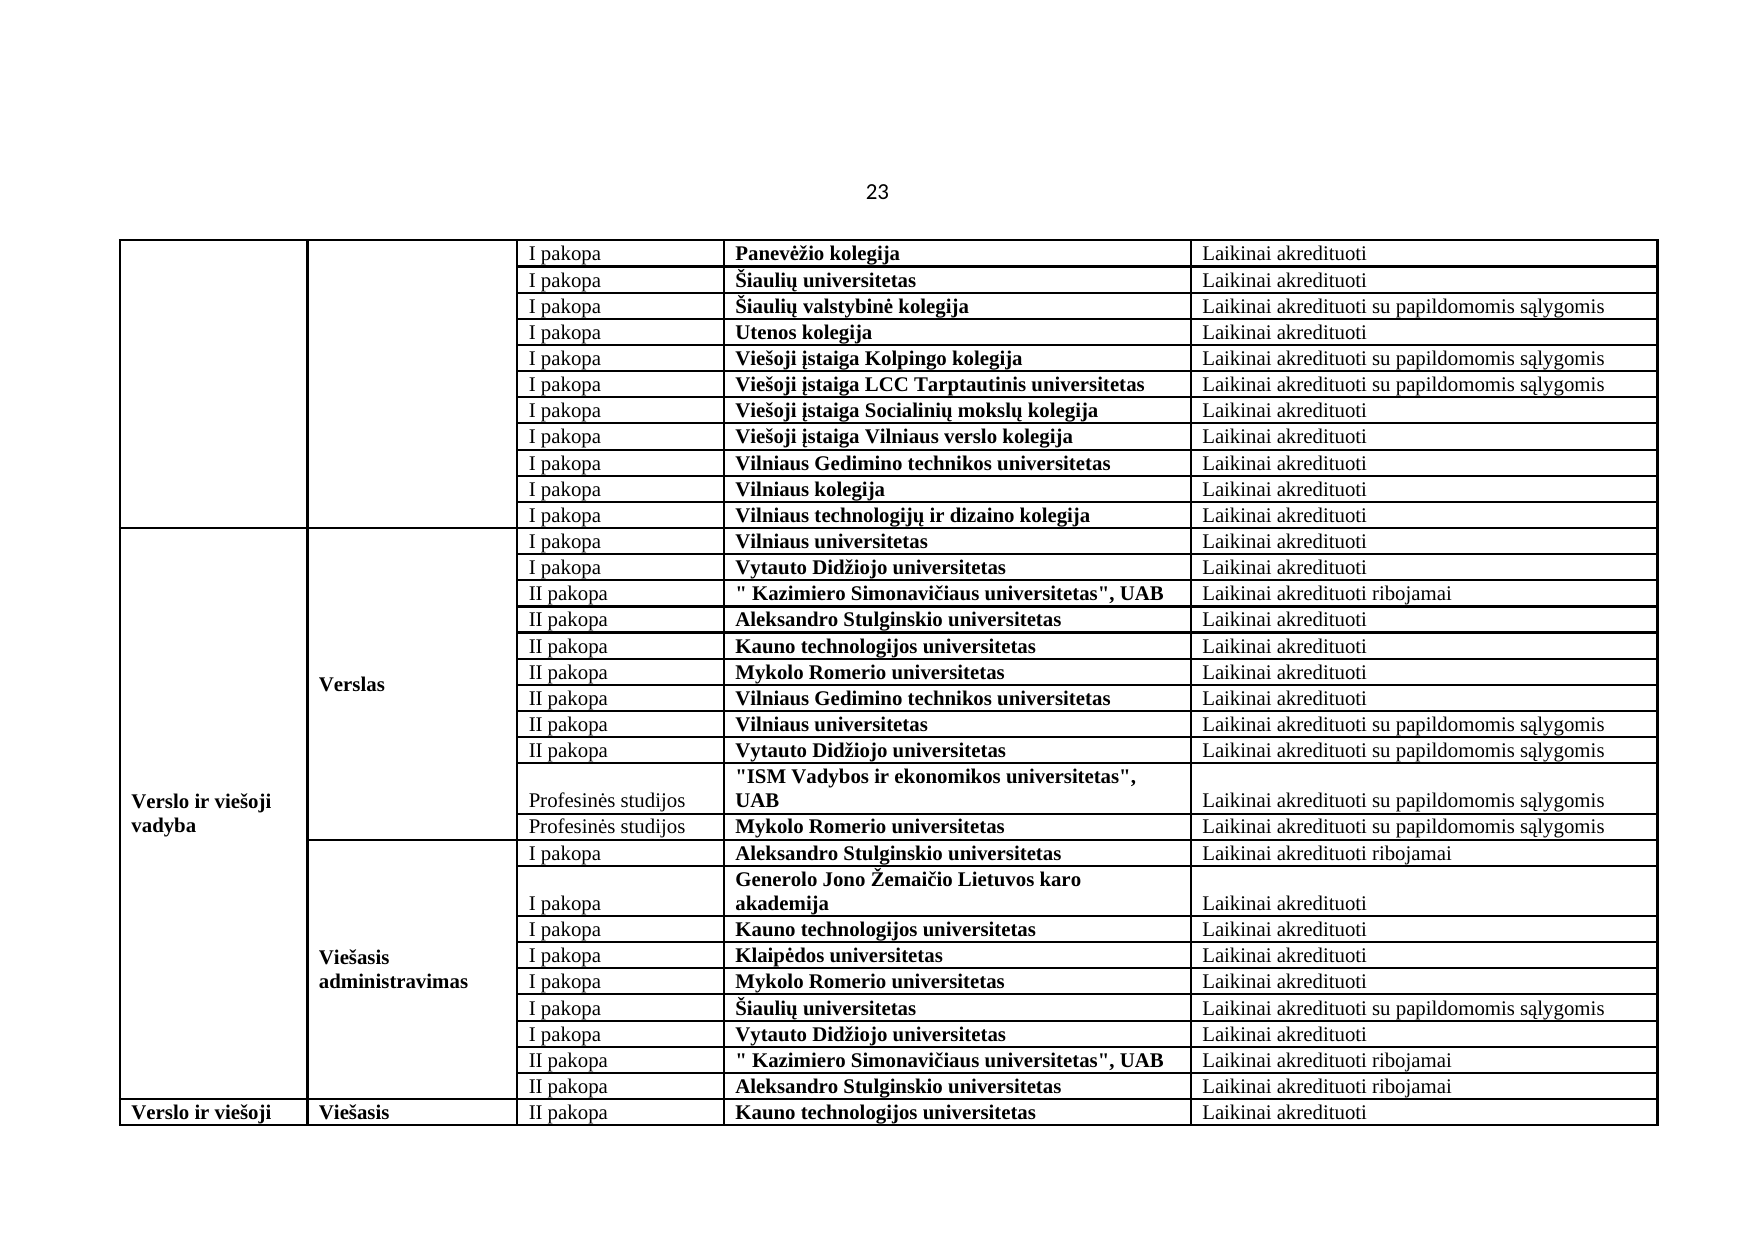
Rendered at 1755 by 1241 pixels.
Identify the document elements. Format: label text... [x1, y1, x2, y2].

table_cell I pakopa [518, 969, 723, 993]
table_cell Mykolo Romerio universitetas [725, 660, 1190, 684]
table_cell I pakopa [518, 346, 723, 370]
table_cell II pakopa [518, 634, 723, 658]
table_cell Laikinai akredituoti su papildomomis sąlygomis [1192, 738, 1656, 762]
table_cell " Kazimiero Simonavičiaus universitetas", UAB [725, 1048, 1190, 1072]
table_cell Laikinai akredituoti [1192, 555, 1656, 579]
table_cell Laikinai akredituoti su papildomomis sąlygomis [1192, 764, 1656, 812]
table_cell I pakopa [518, 372, 723, 396]
table_cell [309, 241, 516, 527]
table_cell I pakopa [518, 529, 723, 553]
table_cell Vilniaus kolegija [725, 477, 1190, 501]
table_cell Laikinai akredituoti [1192, 424, 1656, 448]
table_cell [121, 241, 306, 527]
table_cell Vilniaus technologijų ir dizaino kolegija [725, 503, 1190, 527]
table_cell Vilniaus universitetas [725, 529, 1190, 553]
table_cell Vilniaus universitetas [725, 712, 1190, 736]
table_cell Laikinai akredituoti [1192, 241, 1656, 265]
table_cell Laikinai akredituoti ribojamai [1192, 1074, 1656, 1098]
table_cell I pakopa [518, 424, 723, 448]
table_cell Laikinai akredituoti su papildomomis sąlygomis [1192, 294, 1656, 318]
table_cell II pakopa [518, 1100, 723, 1124]
table_cell Viešoji įstaiga Kolpingo kolegija [725, 346, 1190, 370]
table_cell Laikinai akredituoti [1192, 917, 1656, 941]
table_cell I pakopa [518, 503, 723, 527]
table_cell I pakopa [518, 943, 723, 967]
table_cell Kauno technologijos universitetas [725, 634, 1190, 658]
table_cell II pakopa [518, 1048, 723, 1072]
table_cell Panevėžio kolegija [725, 241, 1190, 265]
table_cell I pakopa [518, 867, 723, 915]
table_cell Laikinai akredituoti ribojamai [1192, 1048, 1656, 1072]
table_cell Laikinai akredituoti [1192, 1022, 1656, 1046]
table_cell Profesinės studijos [518, 764, 723, 812]
table_cell I pakopa [518, 241, 723, 265]
table_cell Kauno technologijos universitetas [725, 1100, 1190, 1124]
table_cell I pakopa [518, 294, 723, 318]
table_cell I pakopa [518, 477, 723, 501]
table_cell Verslas [309, 529, 516, 838]
table_cell Viešasis [309, 1100, 516, 1124]
table_cell Laikinai akredituoti su papildomomis sąlygomis [1192, 712, 1656, 736]
table_cell Šiaulių valstybinė kolegija [725, 294, 1190, 318]
table_cell Viešoji įstaiga LCC Tarptautinis universitetas [725, 372, 1190, 396]
table_cell Laikinai akredituoti [1192, 398, 1656, 422]
table_cell Laikinai akredituoti [1192, 634, 1656, 658]
table_cell Laikinai akredituoti [1192, 529, 1656, 553]
table_cell Laikinai akredituoti [1192, 320, 1656, 344]
table_cell "ISM Vadybos ir ekonomikos universitetas", UAB [725, 764, 1190, 812]
table_cell Vytauto Didžiojo universitetas [725, 738, 1190, 762]
table_cell Aleksandro Stulginskio universitetas [725, 841, 1190, 865]
table_cell I pakopa [518, 841, 723, 865]
table_cell Laikinai akredituoti [1192, 660, 1656, 684]
table_cell Vilniaus Gedimino technikos universitetas [725, 451, 1190, 474]
table_cell Šiaulių universitetas [725, 268, 1190, 292]
table_cell Laikinai akredituoti [1192, 686, 1656, 710]
table_cell I pakopa [518, 995, 723, 1019]
table_cell I pakopa [518, 320, 723, 344]
table_cell I pakopa [518, 917, 723, 941]
table_cell II pakopa [518, 660, 723, 684]
table_cell Laikinai akredituoti su papildomomis sąlygomis [1192, 346, 1656, 370]
table_cell Viešoji įstaiga Vilniaus verslo kolegija [725, 424, 1190, 448]
table_cell II pakopa [518, 581, 723, 605]
table_cell Utenos kolegija [725, 320, 1190, 344]
table_cell Laikinai akredituoti [1192, 608, 1656, 631]
table_cell Aleksandro Stulginskio universitetas [725, 1074, 1190, 1098]
table_cell Šiaulių universitetas [725, 995, 1190, 1019]
table_cell Laikinai akredituoti [1192, 969, 1656, 993]
table_cell Laikinai akredituoti ribojamai [1192, 581, 1656, 605]
table_cell Laikinai akredituoti su papildomomis sąlygomis [1192, 372, 1656, 396]
table_cell Vilniaus Gedimino technikos universitetas [725, 686, 1190, 710]
table_cell II pakopa [518, 686, 723, 710]
table_cell I pakopa [518, 1022, 723, 1046]
table_cell Laikinai akredituoti [1192, 943, 1656, 967]
table_cell Verslo ir viešoji vadyba [121, 529, 306, 1098]
table_cell I pakopa [518, 451, 723, 474]
table_cell Laikinai akredituoti ribojamai [1192, 841, 1656, 865]
table_cell Verslo ir viešoji [121, 1100, 306, 1124]
table_cell Laikinai akredituoti [1192, 268, 1656, 292]
table_cell Laikinai akredituoti [1192, 477, 1656, 501]
table_cell II pakopa [518, 1074, 723, 1098]
table_cell Generolo Jono Žemaičio Lietuvos karo akademija [725, 867, 1190, 915]
table_cell II pakopa [518, 712, 723, 736]
table_cell Viešoji įstaiga Socialinių mokslų kolegija [725, 398, 1190, 422]
table_cell Vytauto Didžiojo universitetas [725, 1022, 1190, 1046]
table_cell Viešasis administravimas [309, 841, 516, 1098]
table_cell Kauno technologijos universitetas [725, 917, 1190, 941]
table_cell I pakopa [518, 555, 723, 579]
table_cell II pakopa [518, 738, 723, 762]
table_cell Laikinai akredituoti [1192, 1100, 1656, 1124]
table_cell Mykolo Romerio universitetas [725, 969, 1190, 993]
table_cell I pakopa [518, 268, 723, 292]
table_cell Laikinai akredituoti [1192, 867, 1656, 915]
table_cell Vytauto Didžiojo universitetas [725, 555, 1190, 579]
table_cell Laikinai akredituoti su papildomomis sąlygomis [1192, 815, 1656, 838]
table_cell Laikinai akredituoti [1192, 503, 1656, 527]
table_cell Laikinai akredituoti su papildomomis sąlygomis [1192, 995, 1656, 1019]
table_cell " Kazimiero Simonavičiaus universitetas", UAB [725, 581, 1190, 605]
table_cell Profesinės studijos [518, 815, 723, 838]
table_cell II pakopa [518, 608, 723, 631]
table_cell Laikinai akredituoti [1192, 451, 1656, 474]
table_cell Klaipėdos universitetas [725, 943, 1190, 967]
table_cell Mykolo Romerio universitetas [725, 815, 1190, 838]
table_cell I pakopa [518, 398, 723, 422]
table_cell Aleksandro Stulginskio universitetas [725, 608, 1190, 631]
